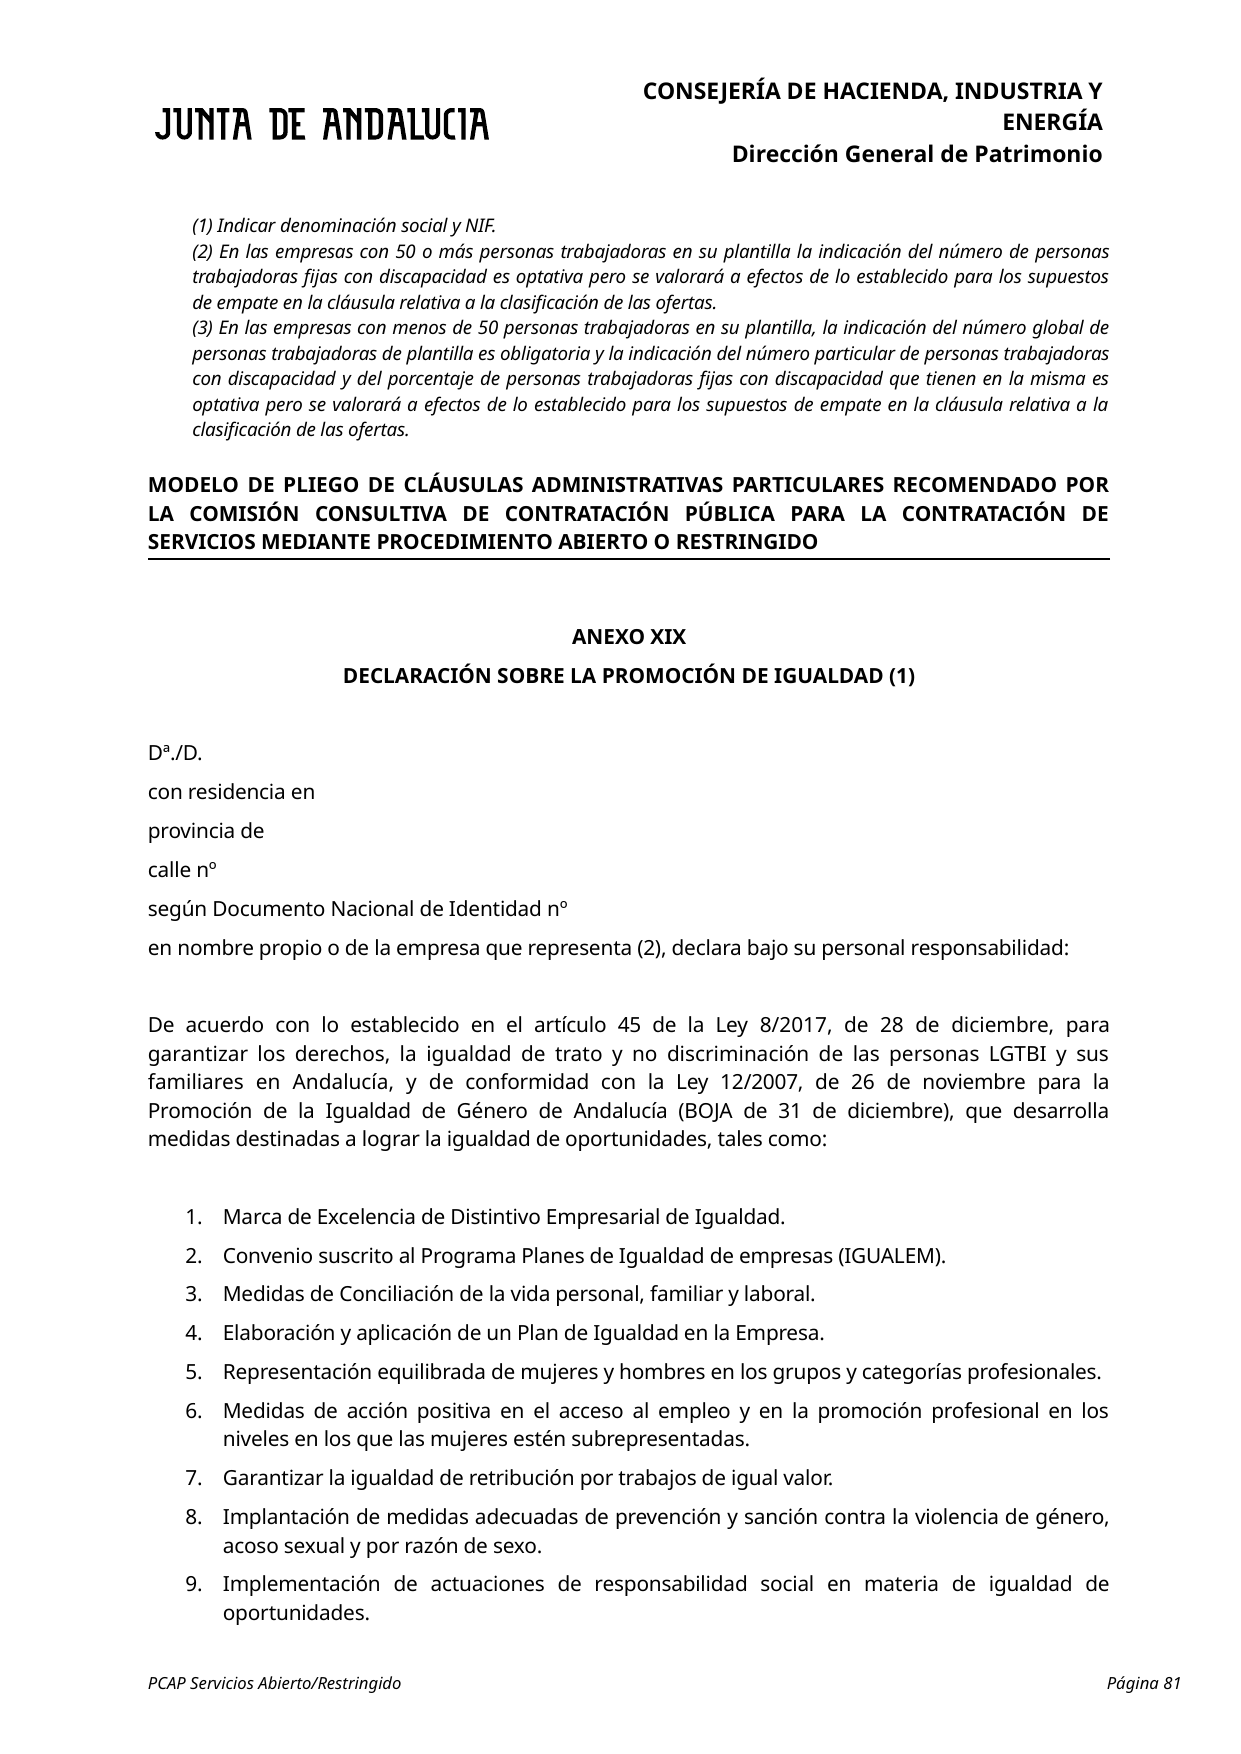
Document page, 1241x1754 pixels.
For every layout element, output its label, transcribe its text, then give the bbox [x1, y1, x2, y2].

text provincia de [148, 816, 1110, 844]
text (2) En las empresas con 50 o más personas trabajadoras en su plantilla la indicación del número de personas trabajadoras fijas con discapacidad es optativa pero se valorará a efectos de lo establecido para los supuestos de empate en la cláusula relativa a la clasificación de las ofertas. [192, 238, 1110, 314]
list Convenio suscrito al Programa Planes de Igualdad de empresas (IGUALEM). [185, 1241, 1110, 1269]
text De acuerdo con lo establecido en el artículo 45 de la Ley 8/2017, de 28 de diciembre, para garantizar los derechos, la igualdad de trato y no discriminación de las personas LGTBI y sus familiares en Andalucía, y de conformidad con la Ley 12/2007, de 26 de noviembre para la Promoción de la Igualdad de Género de Andalucía (BOJA de 31 de diciembre), que desarrolla medidas destinadas a lograr la igualdad de oportunidades, tales como: [148, 1010, 1110, 1153]
text Dª./D. [148, 738, 1110, 767]
list Medidas de Conciliación de la vida personal, familiar y laboral. [185, 1279, 1110, 1308]
list Elaboración y aplicación de un Plan de Igualdad en la Empresa. [185, 1318, 1110, 1347]
text ANEXO XIX [148, 622, 1110, 650]
list Garantizar la igualdad de retribución por trabajos de igual valor. [185, 1463, 1110, 1492]
text con residencia en [148, 777, 1110, 806]
list Representación equilibrada de mujeres y hombres en los grupos y categorías profesionales. [185, 1357, 1110, 1386]
list Marca de Excelencia de Distintivo Empresarial de Igualdad. [185, 1202, 1110, 1230]
text MODELO DE PLIEGO DE CLÁUSULAS ADMINISTRATIVAS PARTICULARES RECOMENDADO POR LA COMISIÓN CONSULTIVA DE CONTRATACIÓN PÚBLICA PARA LA CONTRATACIÓN DE SERVICIOS MEDIANTE PROCEDIMIENTO ABIERTO O RESTRINGIDO [148, 471, 1110, 558]
text en nombre propio o de la empresa que representa (2), declara bajo su personal responsabilidad: [148, 933, 1110, 961]
text (3) En las empresas con menos de 50 personas trabajadoras en su plantilla, la indicación del número global de personas trabajadoras de plantilla es obligatoria y la indicación del número particular de personas trabajadoras con discapacidad y del porcentaje de personas trabajadoras fijas con discapacidad que tienen en la misma es optativa pero se valorará a efectos de lo establecido para los supuestos de empate en la cláusula relativa a la clasificación de las ofertas. [192, 314, 1110, 442]
list Implementación de actuaciones de responsabilidad social en materia de igualdad de oportunidades. [185, 1569, 1110, 1626]
list Implantación de medidas adecuadas de prevención y sanción contra la violencia de género, acoso sexual y por razón de sexo. [185, 1502, 1110, 1559]
text (1) Indicar denominación social y NIF. [192, 212, 1110, 238]
text según Documento Nacional de Identidad nº [148, 894, 1110, 922]
text calle nº [148, 855, 1110, 883]
text DECLARACIÓN SOBRE LA PROMOCIÓN DE IGUALDAD (1) [148, 661, 1110, 689]
list Medidas de acción positiva en el acceso al empleo y en la promoción profesional en los niveles en los que las mujeres estén subrepresentadas. [185, 1396, 1110, 1453]
